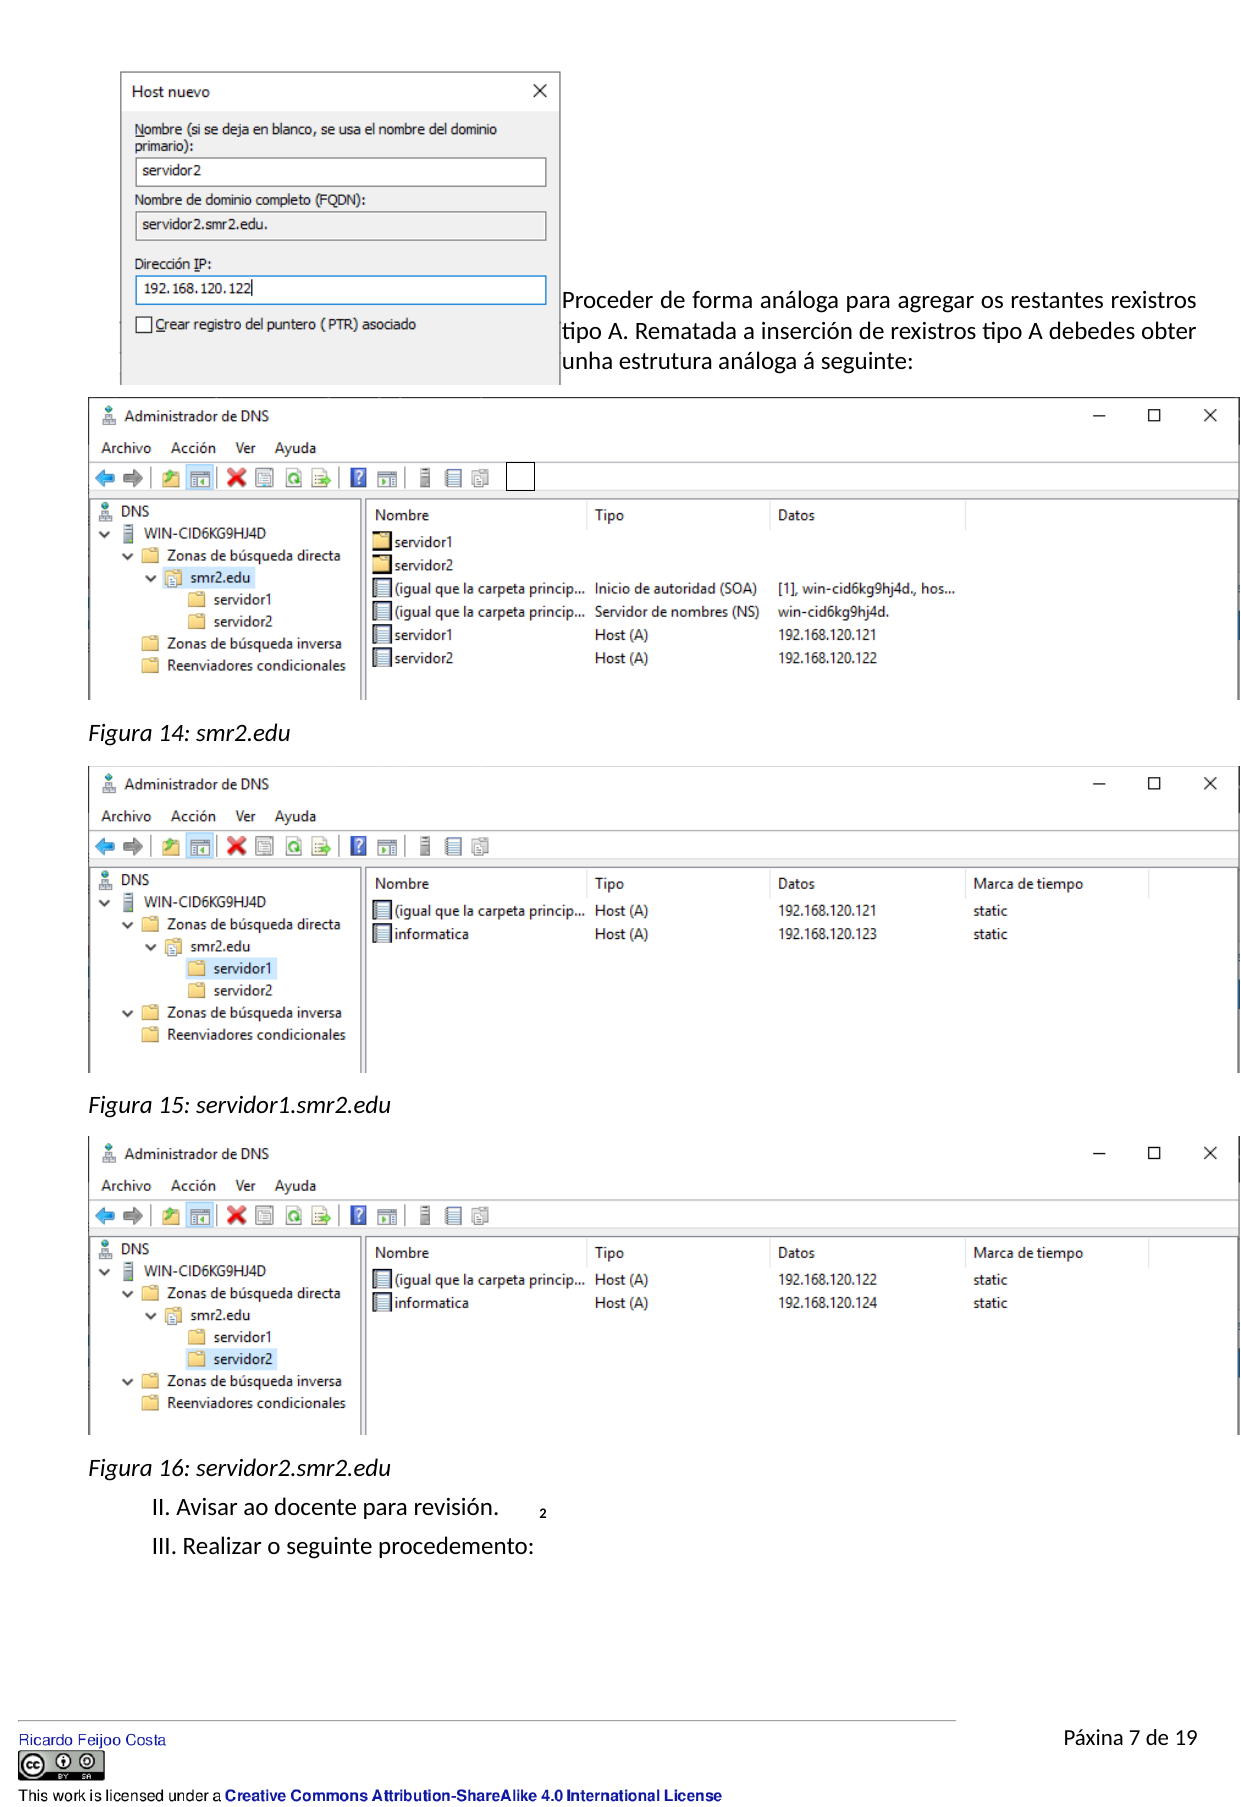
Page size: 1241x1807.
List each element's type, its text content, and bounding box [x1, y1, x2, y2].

list [116, 747, 1197, 753]
text Proceder de forma análoga para agregar os restantes rexistros tipo A. Rematada a inserción de rexistros tipo A debedes obter unha estrutura análoga á seguinte: [562, 284, 1197, 376]
text [45, 284, 119, 376]
picture [8, 1715, 957, 1806]
picture [88, 397, 1240, 700]
text Figura 15: servidor1.smr2.edu [88, 1073, 1240, 1120]
text Figura 16: servidor2.smr2.edu [88, 1435, 1240, 1482]
picture [88, 766, 1240, 1073]
list [116, 1120, 1197, 1124]
list III. Realizar o seguinte procedemento: [116, 1531, 1197, 1561]
list II. Avisar ao docente para revisión. 2 [116, 1482, 1197, 1522]
text Figura 14: smr2.edu [88, 700, 1240, 747]
picture [88, 1136, 1240, 1435]
picture [119, 69, 562, 385]
